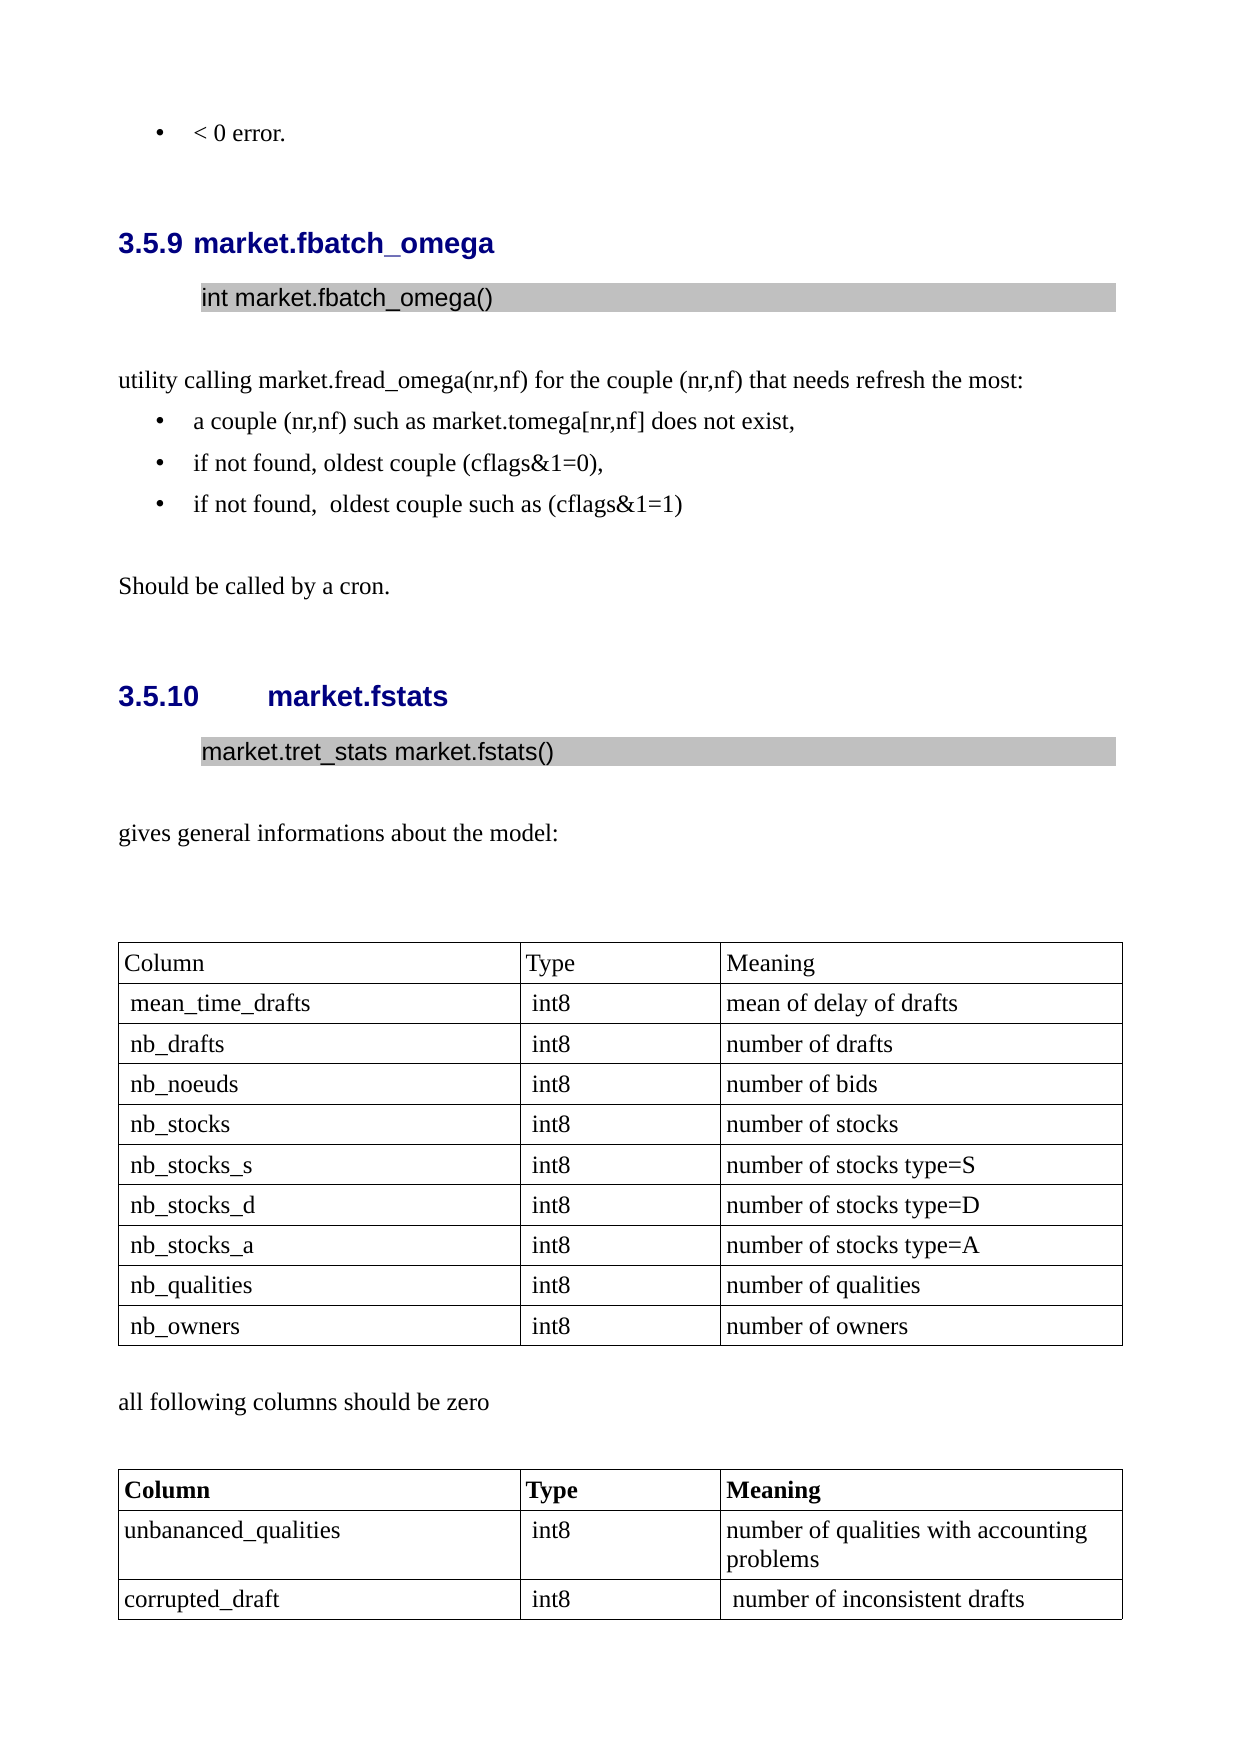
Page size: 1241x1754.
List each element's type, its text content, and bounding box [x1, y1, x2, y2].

text int market.fbatch_omega() [201, 283, 1116, 312]
table_cell int8 [521, 1185, 720, 1224]
table_cell corrupted_draft [119, 1580, 520, 1619]
table_cell number of stocks type=S [721, 1145, 1122, 1184]
table_header Column [119, 1470, 520, 1509]
table_cell number of stocks [721, 1105, 1122, 1144]
table_cell nb_stocks_s [119, 1145, 520, 1184]
table_cell mean of delay of drafts [721, 984, 1122, 1023]
table_cell number of stocks type=A [721, 1226, 1122, 1265]
table_cell number of stocks type=D [721, 1185, 1122, 1224]
table_cell mean_time_drafts [119, 984, 520, 1023]
table_header Meaning [721, 943, 1122, 983]
table_cell int8 [521, 1064, 720, 1103]
text market.tret_stats market.fstats() [201, 737, 1116, 766]
table_cell int8 [521, 1580, 720, 1619]
table_header Meaning [721, 1470, 1122, 1509]
list if not found, oldest couple such as (cflags&1=1) [156, 489, 1122, 518]
subtitle market.fstats [118, 679, 1122, 712]
text utility calling market.fread_omega(nr,nf) for the couple (nr,nf) that needs refresh the most: [118, 365, 1122, 394]
list a couple (nr,nf) such as market.tomega[nr,nf] does not exist, [156, 406, 1122, 435]
table_cell int8 [521, 1145, 720, 1184]
table_cell unbananced_qualities [119, 1511, 520, 1579]
table_header Type [521, 943, 720, 983]
list < 0 error. [156, 118, 1122, 147]
table_cell nb_qualities [119, 1266, 520, 1305]
table_cell int8 [521, 1306, 720, 1345]
table_cell number of drafts [721, 1024, 1122, 1063]
table_cell nb_noeuds [119, 1064, 520, 1103]
table_header Column [119, 943, 520, 983]
table_cell number of qualities [721, 1266, 1122, 1305]
subtitle market.fbatch_omega [118, 226, 1122, 259]
table_cell int8 [521, 1266, 720, 1305]
table_cell int8 [521, 1511, 720, 1579]
table_cell int8 [521, 1226, 720, 1265]
table_cell number of qualities with accounting problems [721, 1511, 1122, 1579]
text all following columns should be zero [118, 1387, 1122, 1416]
table_cell int8 [521, 1105, 720, 1144]
table_cell nb_owners [119, 1306, 520, 1345]
table_cell nb_stocks_d [119, 1185, 520, 1224]
table_cell number of inconsistent drafts [721, 1580, 1122, 1619]
table_cell nb_stocks_a [119, 1226, 520, 1265]
table_cell number of bids [721, 1064, 1122, 1103]
table_cell number of owners [721, 1306, 1122, 1345]
table_cell nb_drafts [119, 1024, 520, 1063]
table_header Type [521, 1470, 720, 1509]
table_cell nb_stocks [119, 1105, 520, 1144]
list if not found, oldest couple (cflags&1=0), [156, 448, 1122, 476]
table_cell int8 [521, 1024, 720, 1063]
table_cell int8 [521, 984, 720, 1023]
text Should be called by a cron. [118, 571, 1122, 600]
text gives general informations about the model: [118, 818, 1122, 847]
